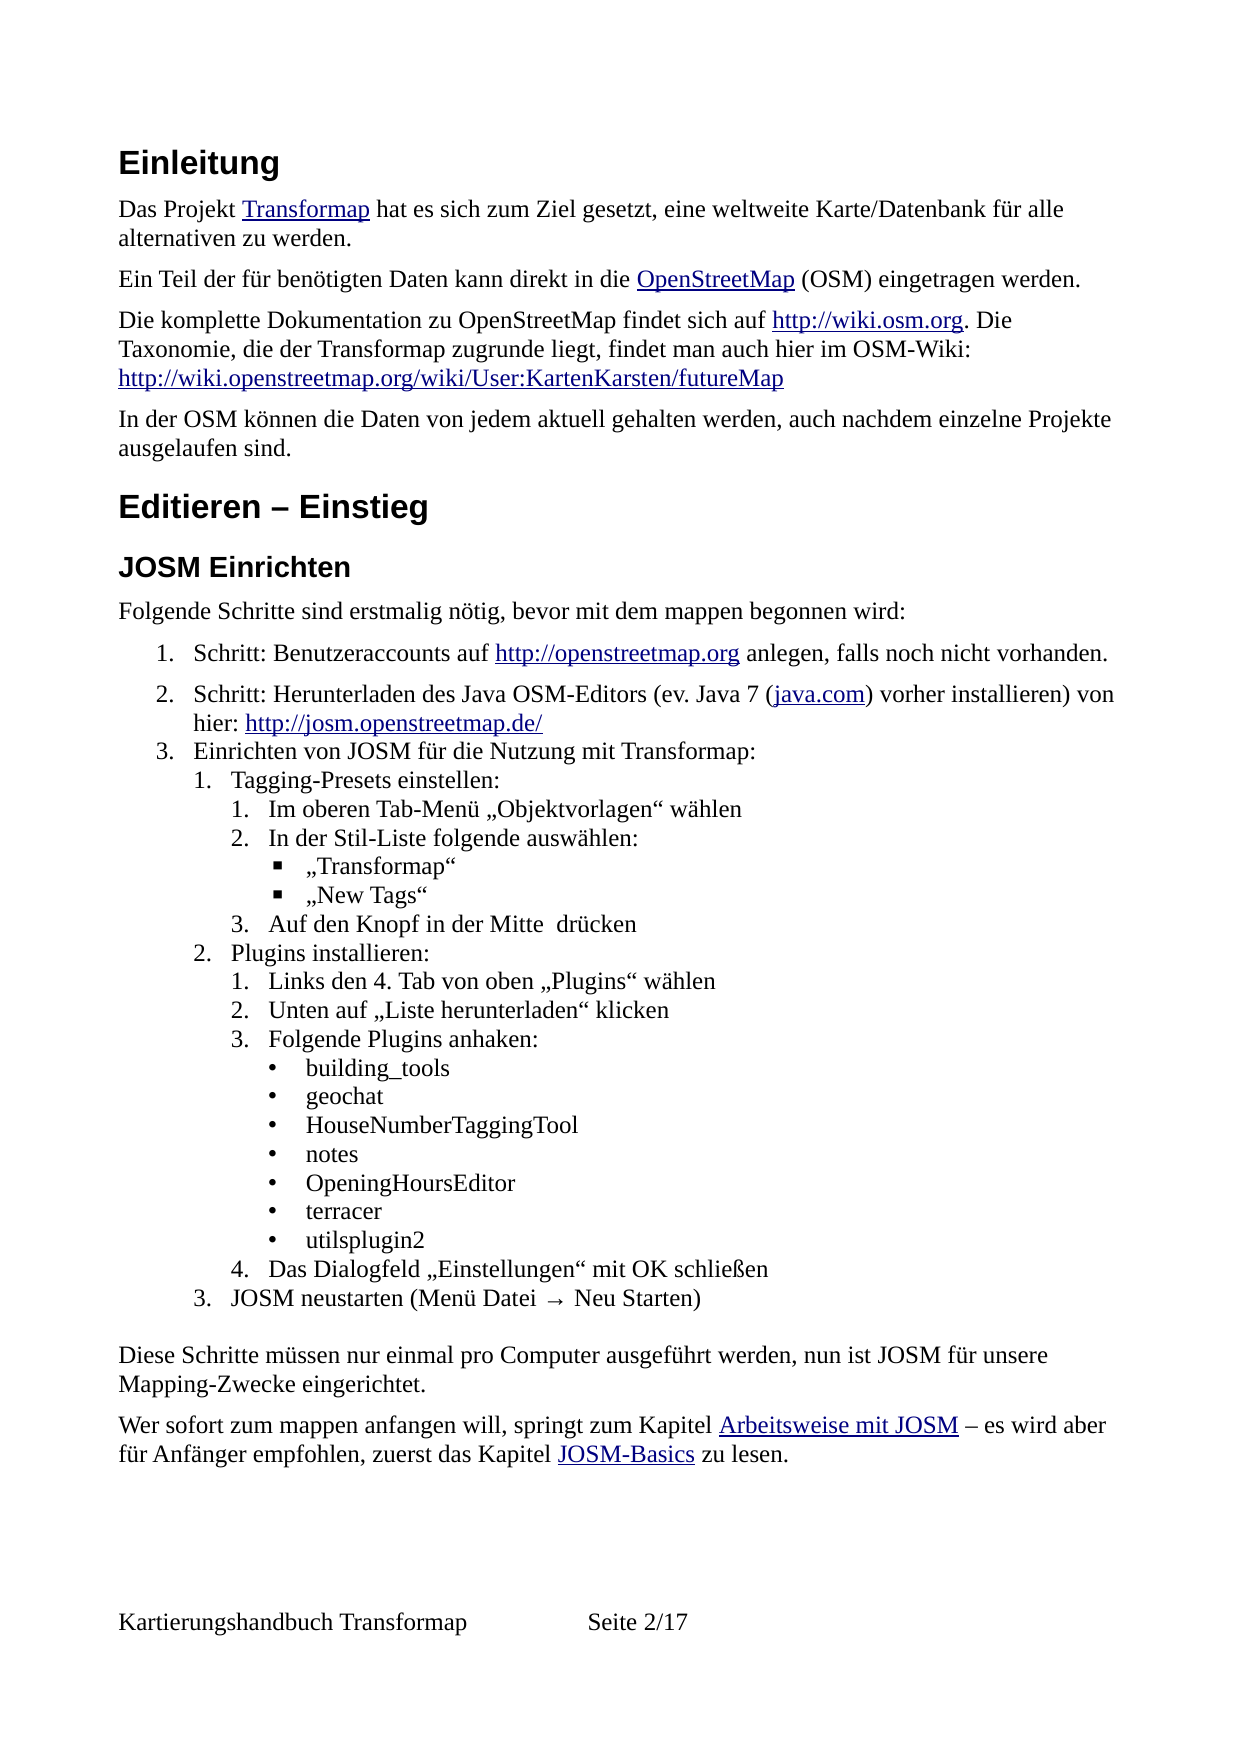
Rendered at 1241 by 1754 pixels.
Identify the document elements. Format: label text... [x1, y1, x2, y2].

text Ein Teil der für benötigten Daten kann direkt in die OpenStreetMap (OSM) eingetragen werden. [118, 264, 1122, 293]
subtitle Editieren – Einstieg [118, 487, 1122, 525]
text Die komplette Dokumentation zu OpenStreetMap findet sich auf http://wiki.osm.org. Die Taxonomie, die der Transformap zugrunde liegt, findet man auch hier im OSM-Wiki: http://wiki.openstreetmap.org/wiki/User:KartenKarsten/futureMap [118, 306, 1122, 392]
list Folgende Plugins anhaken: [231, 1024, 1122, 1053]
list Einrichten von JOSM für die Nutzung mit Transformap: [156, 736, 1122, 765]
list Das Dialogfeld „Einstellungen“ mit OK schließen [231, 1254, 1122, 1283]
list Links den 4. Tab von oben „Plugins“ wählen [231, 966, 1122, 995]
list In der Stil-Liste folgende auswählen: [231, 823, 1122, 851]
text Das Projekt Transformap hat es sich zum Ziel gesetzt, eine weltweite Karte/Datenbank für alle alternativen zu werden. [118, 194, 1122, 252]
list Schritt: Benutzeraccounts auf http://openstreetmap.org anlegen, falls noch nicht vorhanden. [156, 638, 1122, 666]
list notes [268, 1139, 1122, 1168]
list utilsplugin2 [268, 1225, 1122, 1254]
list HouseNumberTaggingTool [268, 1110, 1122, 1139]
list Plugins installieren: [193, 938, 1122, 966]
list JOSM neustarten (Menü Datei → Neu Starten) [193, 1283, 1122, 1311]
list Im oberen Tab-Menü „Objektvorlagen“ wählen [231, 794, 1122, 823]
text Diese Schritte müssen nur einmal pro Computer ausgeführt werden, nun ist JOSM für unsere Mapping-Zwecke eingerichtet. [118, 1340, 1122, 1398]
list terracer [268, 1196, 1122, 1225]
subtitle Einleitung [118, 143, 1122, 182]
text Folgende Schritte sind erstmalig nötig, bevor mit dem mappen begonnen wird: [118, 596, 1122, 625]
list „Transformap“ [268, 851, 1122, 880]
list building_tools [268, 1053, 1122, 1081]
list geochat [268, 1081, 1122, 1110]
list „New Tags“ [268, 880, 1122, 909]
list Tagging-Presets einstellen: [193, 765, 1122, 794]
text Wer sofort zum mappen anfangen will, springt zum Kapitel Arbeitsweise mit JOSM – es wird aber für Anfänger empfohlen, zuerst das Kapitel JOSM-Basics zu lesen. [118, 1410, 1122, 1468]
list OpeningHoursEditor [268, 1168, 1122, 1196]
text In der OSM können die Daten von jedem aktuell gehalten werden, auch nachdem einzelne Projekte ausgelaufen sind. [118, 404, 1122, 462]
subtitle JOSM Einrichten [118, 550, 1122, 584]
list Auf den Knopf in der Mitte drücken [231, 909, 1122, 938]
list Unten auf „Liste herunterladen“ klicken [231, 995, 1122, 1024]
list Schritt: Herunterladen des Java OSM-Editors (ev. Java 7 (java.com) vorher installieren) von hier: http://josm.openstreetmap.de/ [156, 679, 1122, 736]
